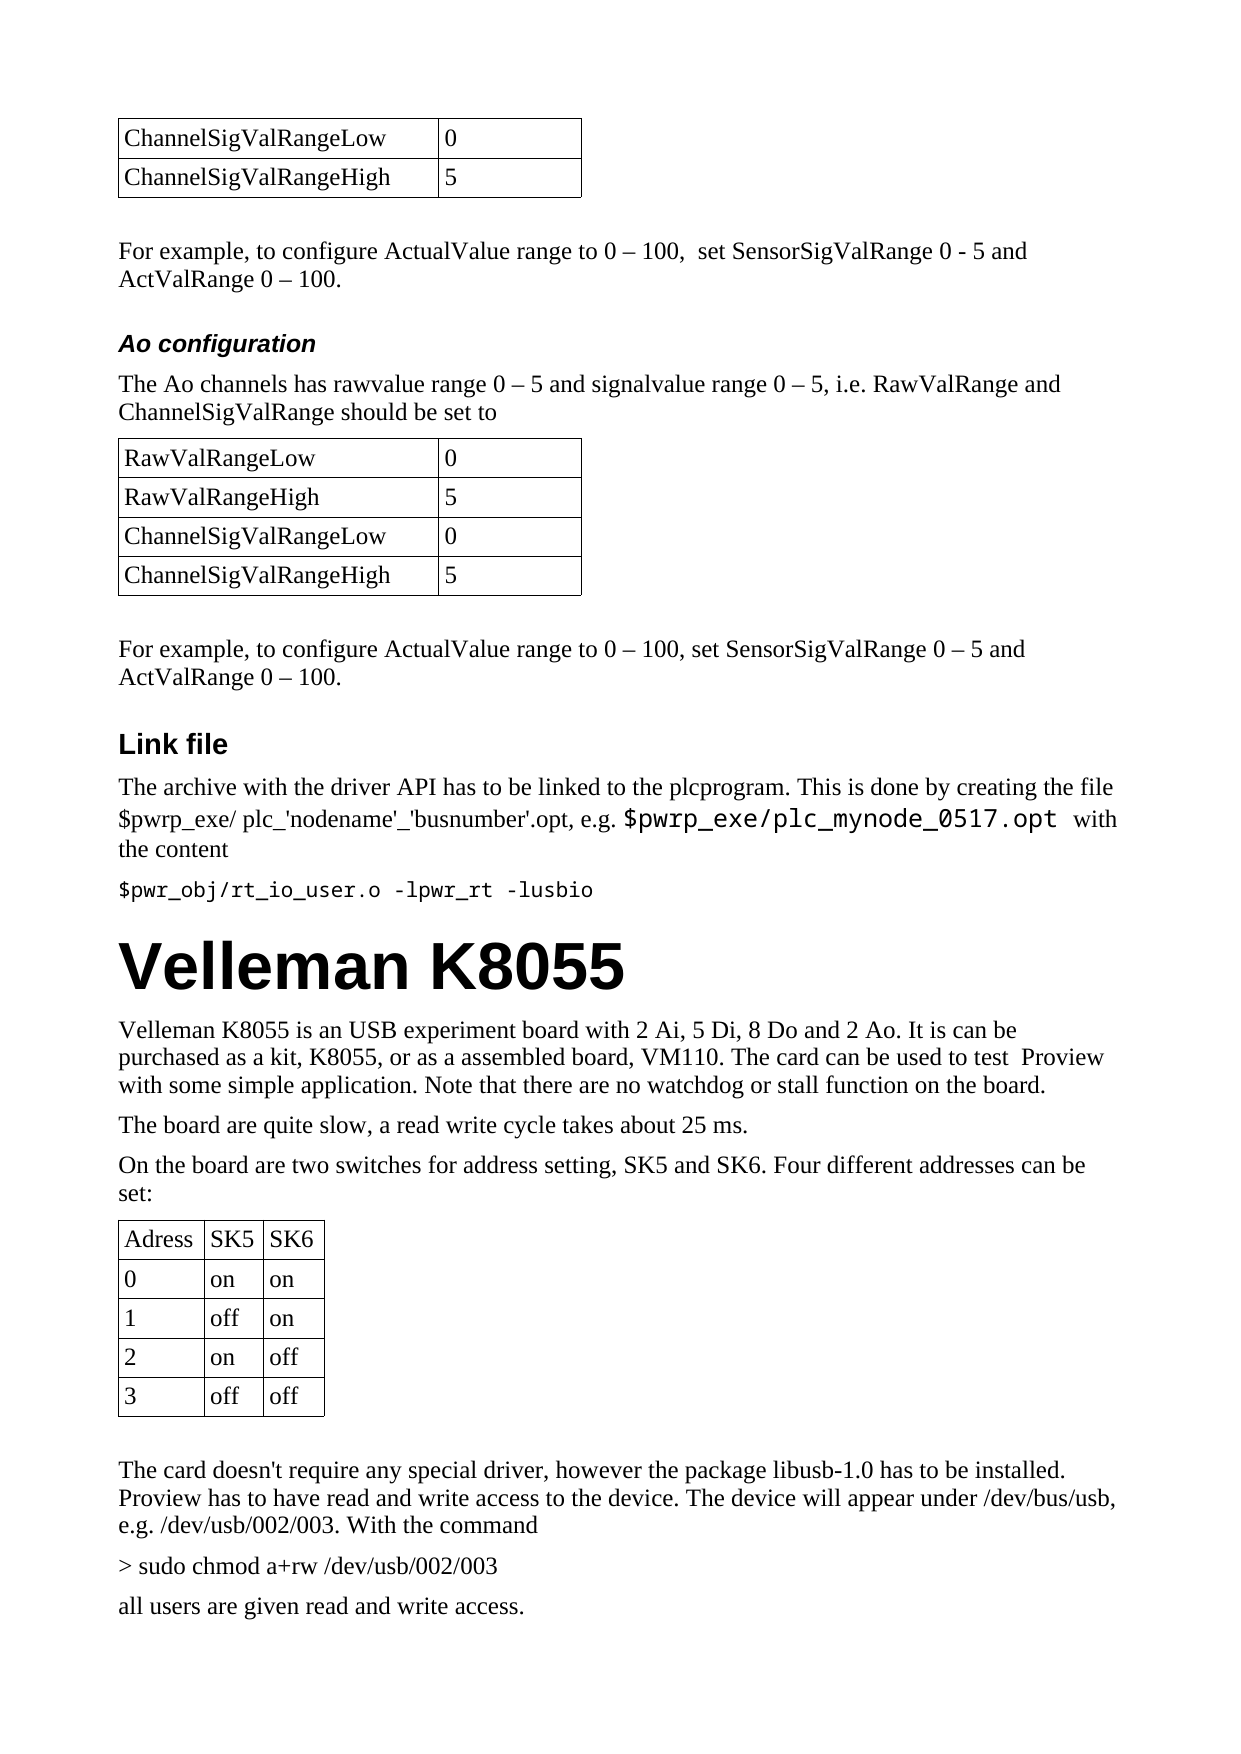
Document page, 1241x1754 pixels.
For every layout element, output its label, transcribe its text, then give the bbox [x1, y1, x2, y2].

text > sudo chmod a+rw /dev/usb/002/003 [118, 1552, 1122, 1579]
table_header RawValRangeLow [119, 439, 438, 477]
text The card doesn't require any special driver, however the package libusb-1.0 has to be installed. Proview has to have read and write access to the device. The device will appear under /dev/bus/usb, e.g. /dev/usb/002/003. With the command [118, 1456, 1122, 1539]
table_cell 5 [439, 557, 581, 595]
table_cell on [264, 1260, 324, 1298]
subtitle Velleman K8055 [118, 929, 1122, 1003]
table_cell 0 [439, 518, 581, 556]
table_cell RawValRangeHigh [119, 478, 438, 517]
text all users are given read and write access. [118, 1592, 1122, 1620]
text The board are quite slow, a read write cycle takes about 25 ms. [118, 1111, 1122, 1139]
table_header SK5 [205, 1221, 263, 1259]
table_cell 0 [439, 119, 581, 157]
table_cell 0 [119, 1260, 204, 1298]
table_cell on [205, 1339, 263, 1377]
table_header 0 [439, 439, 581, 477]
table_cell ChannelSigValRangeHigh [119, 159, 438, 197]
table_cell ChannelSigValRangeHigh [119, 557, 438, 595]
text For example, to configure ActualValue range to 0 – 100, set SensorSigValRange 0 - 5 and ActValRange 0 – 100. [118, 237, 1122, 292]
table_cell ChannelSigValRangeLow [119, 518, 438, 556]
table_cell 2 [119, 1339, 204, 1377]
table_cell on [264, 1299, 324, 1337]
table_cell off [205, 1299, 263, 1337]
table_header SK6 [264, 1221, 324, 1259]
text On the board are two switches for address setting, SK5 and SK6. Four different addresses can be set: [118, 1152, 1122, 1207]
subtitle Ao configuration [118, 330, 1122, 358]
text Velleman K8055 is an USB experiment board with 2 Ai, 5 Di, 8 Do and 2 Ao. It is can be purchased as a kit, K8055, or as a assembled board, VM110. The card can be used to test Proview with some simple application. Note that there are no watchdog or stall function on the board. [118, 1016, 1122, 1099]
table_cell ChannelSigValRangeLow [119, 119, 438, 157]
table_cell on [205, 1260, 263, 1298]
table_cell 1 [119, 1299, 204, 1337]
table_cell 5 [439, 478, 581, 517]
text The Ao channels has rawvalue range 0 – 5 and signalvalue range 0 – 5, i.e. RawValRange and ChannelSigValRange should be set to [118, 370, 1122, 426]
table_cell 3 [119, 1378, 204, 1416]
text $pwr_obj/rt_io_user.o -lpwr_rt -lusbio [118, 875, 1122, 904]
table_cell 5 [439, 159, 581, 197]
table_cell off [205, 1378, 263, 1416]
subtitle Link file [118, 728, 1122, 761]
table_header Adress [119, 1221, 204, 1259]
text For example, to configure ActualValue range to 0 – 100, set SensorSigValRange 0 – 5 and ActValRange 0 – 100. [118, 635, 1122, 691]
table_cell off [264, 1339, 324, 1377]
table_cell off [264, 1378, 324, 1416]
text The archive with the driver API has to be linked to the plcprogram. This is done by creating the file $pwrp_exe/ plc_'nodename'_'busnumber'.opt, e.g. $pwrp_exe/plc_mynode_0517.opt with the content [118, 773, 1122, 863]
